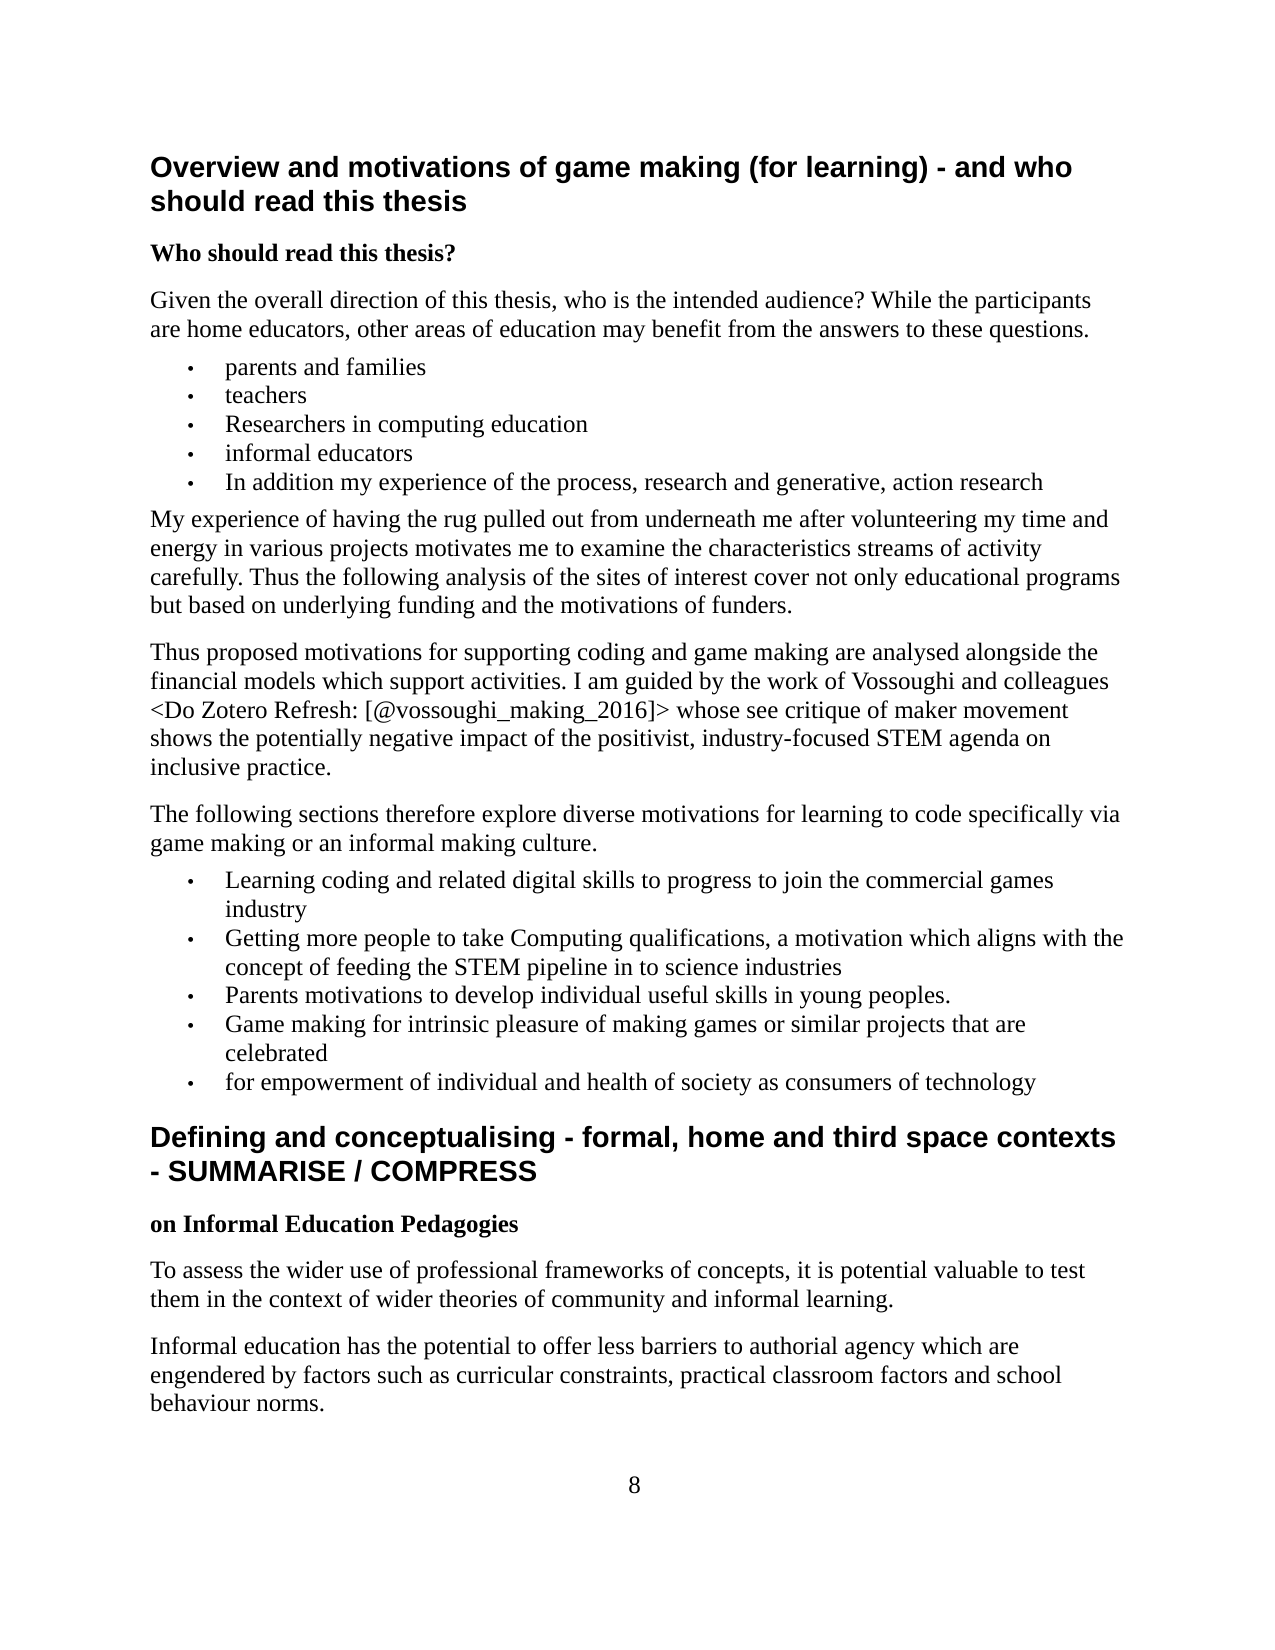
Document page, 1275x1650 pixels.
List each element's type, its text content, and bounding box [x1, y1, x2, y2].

text To assess the wider use of professional frameworks of concepts, it is potential valuable to test them in the context of wider theories of community and informal learning. [150, 1256, 1125, 1313]
list Researchers in computing education [187, 409, 1125, 438]
list Parents motivations to develop individual useful skills in young peoples. [187, 980, 1125, 1009]
text My experience of having the rug pulled out from underneath me after volunteering my time and energy in various projects motivates me to examine the characteristics streams of activity carefully. Thus the following analysis of the sites of interest cover not only educational programs but based on underlying funding and the motivations of funders. [150, 504, 1125, 619]
text Informal education has the potential to offer less barriers to authorial agency which are engendered by factors such as curricular constraints, practical classroom factors and school behaviour norms. [150, 1331, 1125, 1417]
list for empowerment of individual and health of society as consumers of technology [187, 1067, 1125, 1095]
text Given the overall direction of this thesis, who is the intended audience? While the participants are home educators, other areas of education may benefit from the answers to these questions. [150, 285, 1125, 343]
list Getting more people to take Computing qualifications, a motivation which aligns with the concept of feeding the STEM pipeline in to science industries [187, 923, 1125, 980]
subtitle Overview and motivations of game making (for learning) - and who should read this thesis [150, 150, 1125, 217]
text Thus proposed motivations for supporting coding and game making are analysed alongside the financial models which support activities. I am guided by the work of Vossoughi and colleagues <Do Zotero Refresh: [@vossoughi_making_2016]> whose see critique of maker movement shows the potentially negative impact of the positivist, industry-focused STEM agenda on inclusive practice. [150, 637, 1125, 781]
list Learning coding and related digital skills to progress to join the commercial games industry [187, 865, 1125, 923]
list informal educators [187, 438, 1125, 467]
text The following sections therefore explore diverse motivations for learning to code specifically via game making or an informal making culture. [150, 799, 1125, 856]
list teachers [187, 380, 1125, 409]
list parents and families [187, 352, 1125, 380]
subtitle Defining and conceptualising - formal, home and third space contexts - SUMMARISE / COMPRESS [150, 1120, 1125, 1187]
list In addition my experience of the process, research and generative, action research [187, 467, 1125, 495]
text on Informal Education Pedagogies [150, 1209, 1125, 1238]
list Game making for intrinsic pleasure of making games or similar projects that are celebrated [187, 1009, 1125, 1067]
text Who should read this thesis? [150, 238, 1125, 267]
